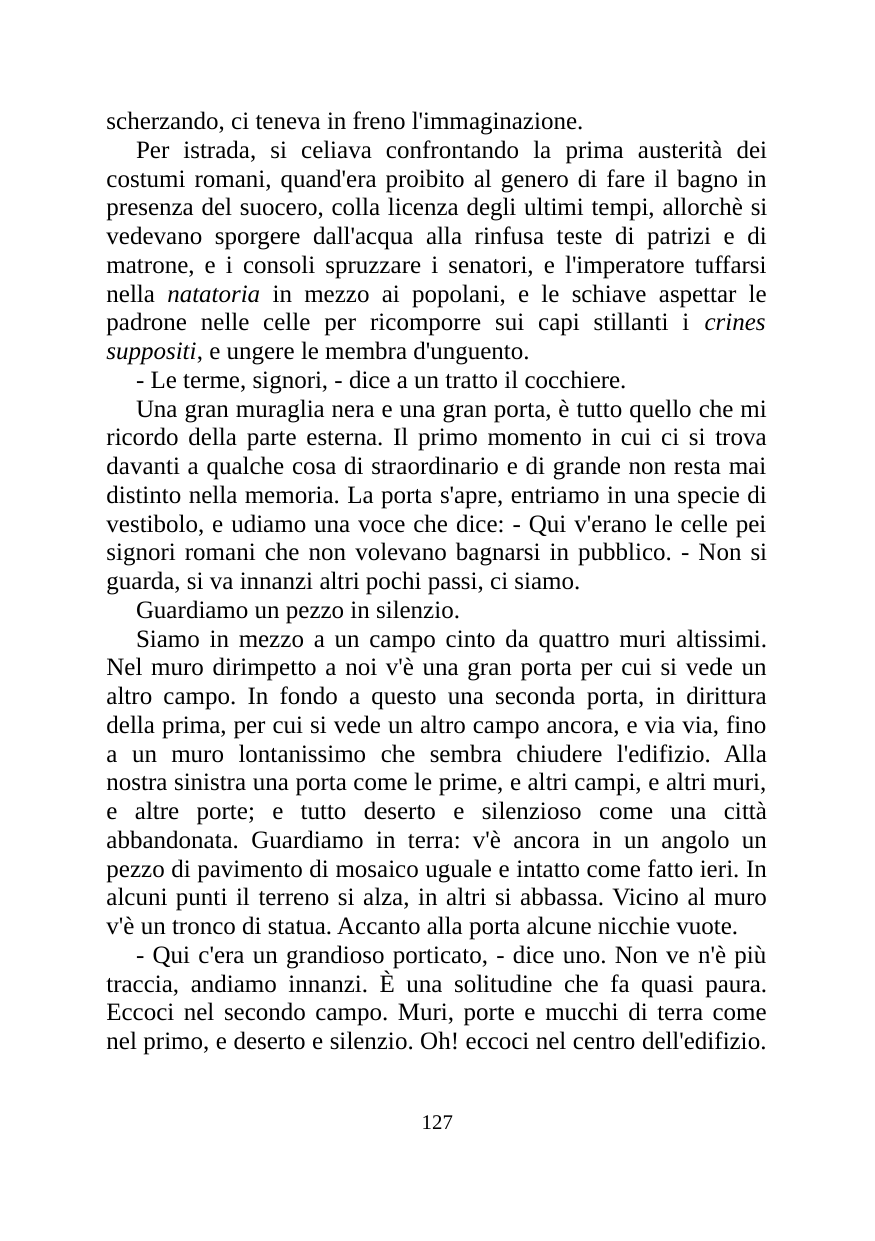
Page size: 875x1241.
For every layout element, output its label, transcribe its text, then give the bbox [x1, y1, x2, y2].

text Per istrada, si celiava confrontando la prima austerità dei costumi romani, quand'era proibito al genero di fare il bagno in presenza del suocero, colla licenza degli ultimi tempi, allorchè si vedevano sporgere dall'acqua alla rinfusa teste di patrizi e di matrone, e i consoli spruzzare i senatori, e l'imperatore tuffarsi nella natatoria in mezzo ai popolani, e le schiave aspettar le padrone nelle celle per ricomporre sui capi stillanti i crines suppositi, e ungere le membra d'unguento. [106, 135, 768, 365]
text - Qui c'era un grandioso porticato, - dice uno. Non ve n'è più traccia, andiamo innanzi. È una solitudine che fa quasi paura. Eccoci nel secondo campo. Muri, porte e mucchi di terra come nel primo, e deserto e silenzio. Oh! eccoci nel centro dell'edifizio. [106, 940, 768, 1055]
text Una gran muraglia nera e una gran porta, è tutto quello che mi ricordo della parte esterna. Il primo momento in cui ci si trova davanti a qualche cosa di straordinario e di grande non resta mai distinto nella memoria. La porta s'apre, entriamo in una specie di vestibolo, e udiamo una voce che dice: - Qui v'erano le celle pei signori romani che non volevano bagnarsi in pubblico. - Non si guarda, si va innanzi altri pochi passi, ci siamo. [106, 394, 768, 595]
text scherzando, ci teneva in freno l'immaginazione. [106, 106, 768, 135]
text Siamo in mezzo a un campo cinto da quattro muri altissimi. Nel muro dirimpetto a noi v'è una gran porta per cui si vede un altro campo. In fondo a questo una seconda porta, in dirittura della prima, per cui si vede un altro campo ancora, e via via, fino a un muro lontanissimo che sembra chiudere l'edifizio. Alla nostra sinistra una porta come le prime, e altri campi, e altri muri, e altre porte; e tutto deserto e silenzioso come una città abbandonata. Guardiamo in terra: v'è ancora in un angolo un pezzo di pavimento di mosaico uguale e intatto come fatto ieri. In alcuni punti il terreno si alza, in altri si abbassa. Vicino al muro v'è un tronco di statua. Accanto alla porta alcune nicchie vuote. [106, 624, 768, 940]
text Guardiamo un pezzo in silenzio. [106, 595, 768, 624]
text - Le terme, signori, - dice a un tratto il cocchiere. [106, 365, 768, 394]
